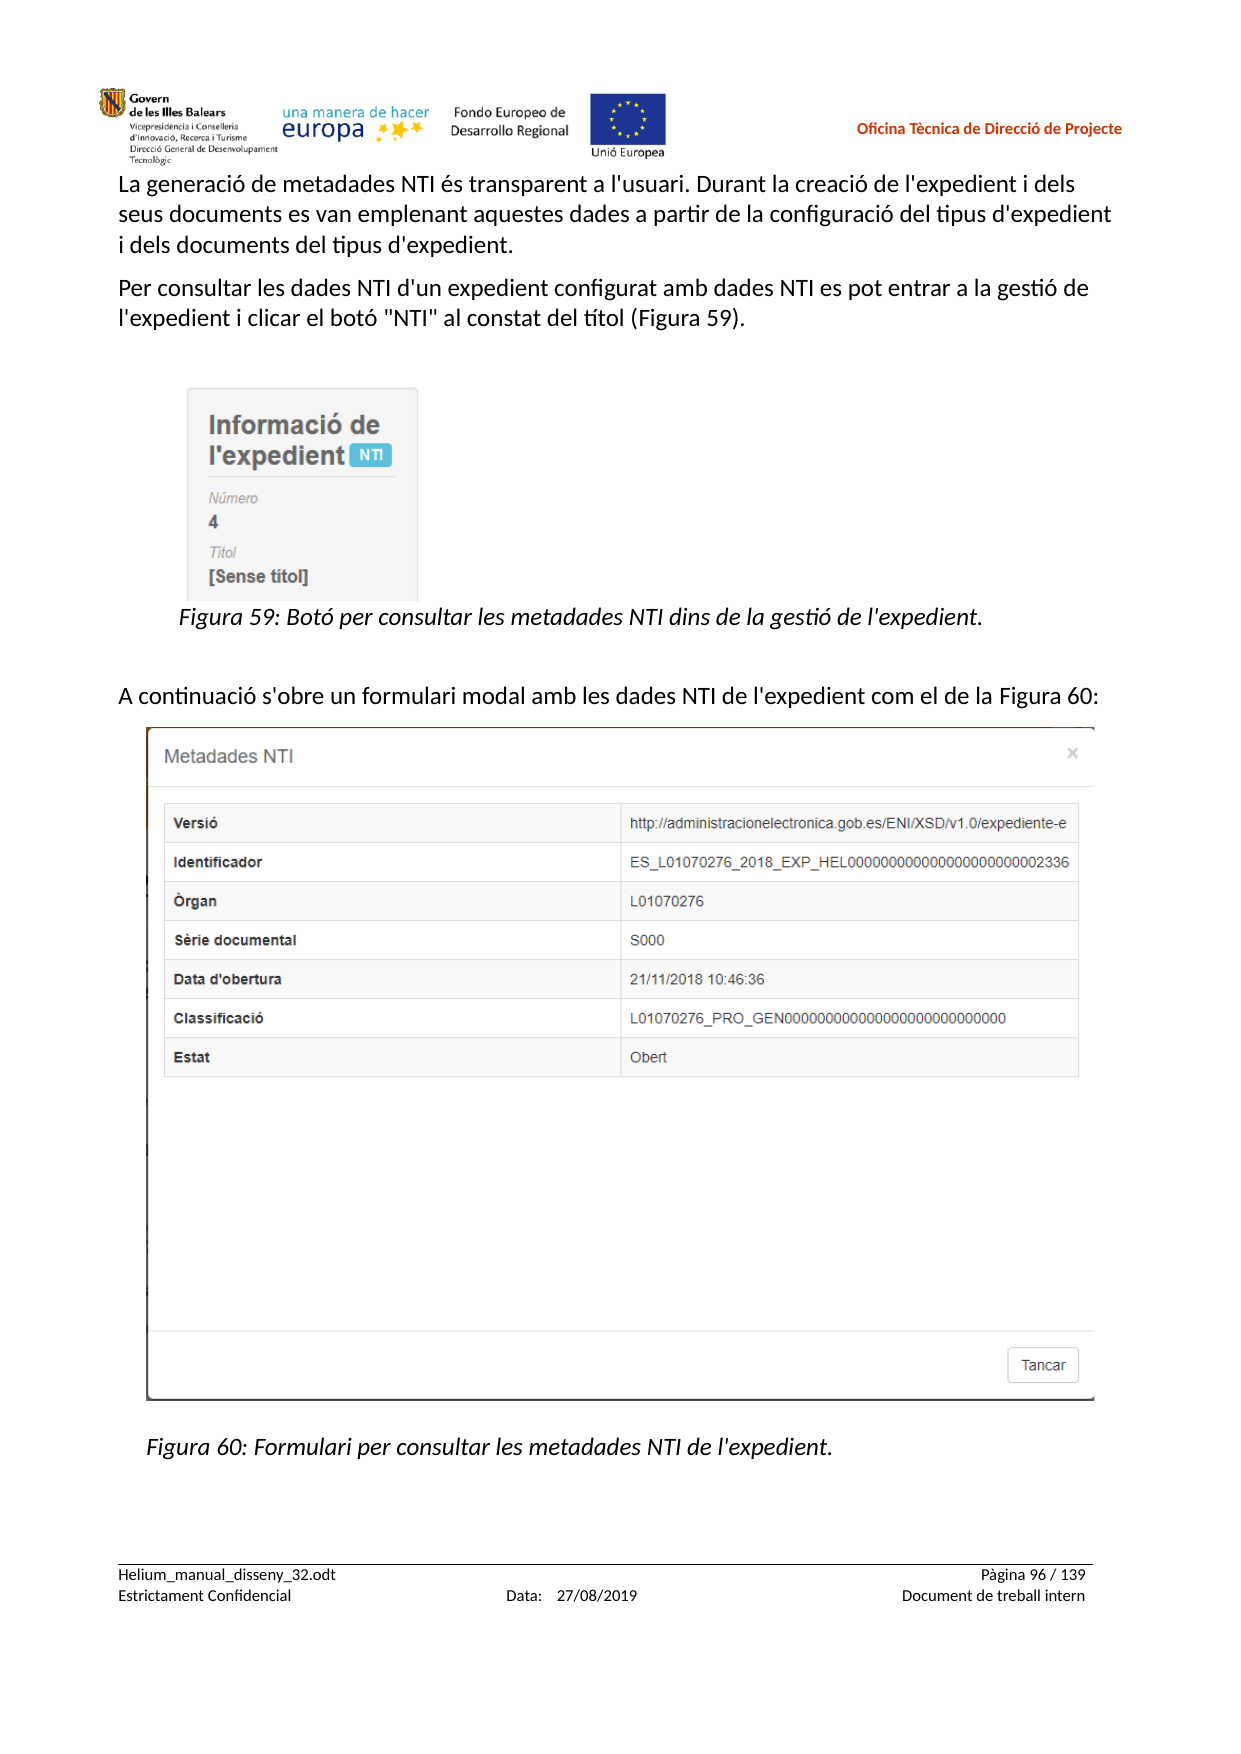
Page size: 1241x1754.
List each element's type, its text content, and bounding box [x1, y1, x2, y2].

text Figura 60: Formulari per consultar les metadades NTI de l'expedient. [146, 1401, 1094, 1462]
text Per consultar les dades NTI d'un expedient configurat amb dades NTI es pot entrar a la gestió de l'expedient i clicar el botó "NTI" al constat del títol (Figura 59). [118, 272, 1122, 333]
picture [178, 383, 428, 601]
text La generació de metadades NTI és transparent a l'usuari. Durant la creació de l'expedient i dels seus documents es van emplenant aquestes dades a partir de la configuració del tipus d'expedient i dels documents del tipus d'expedient. [118, 168, 1122, 259]
picture [99, 87, 668, 166]
text Figura 59: Botó per consultar les metadades NTI dins de la gestió de l'expedient. [179, 599, 1037, 632]
text A continuació s'obre un formulari modal amb les dades NTI de l'expedient com el de la Figura 60: [118, 680, 1122, 711]
picture [146, 727, 1095, 1401]
